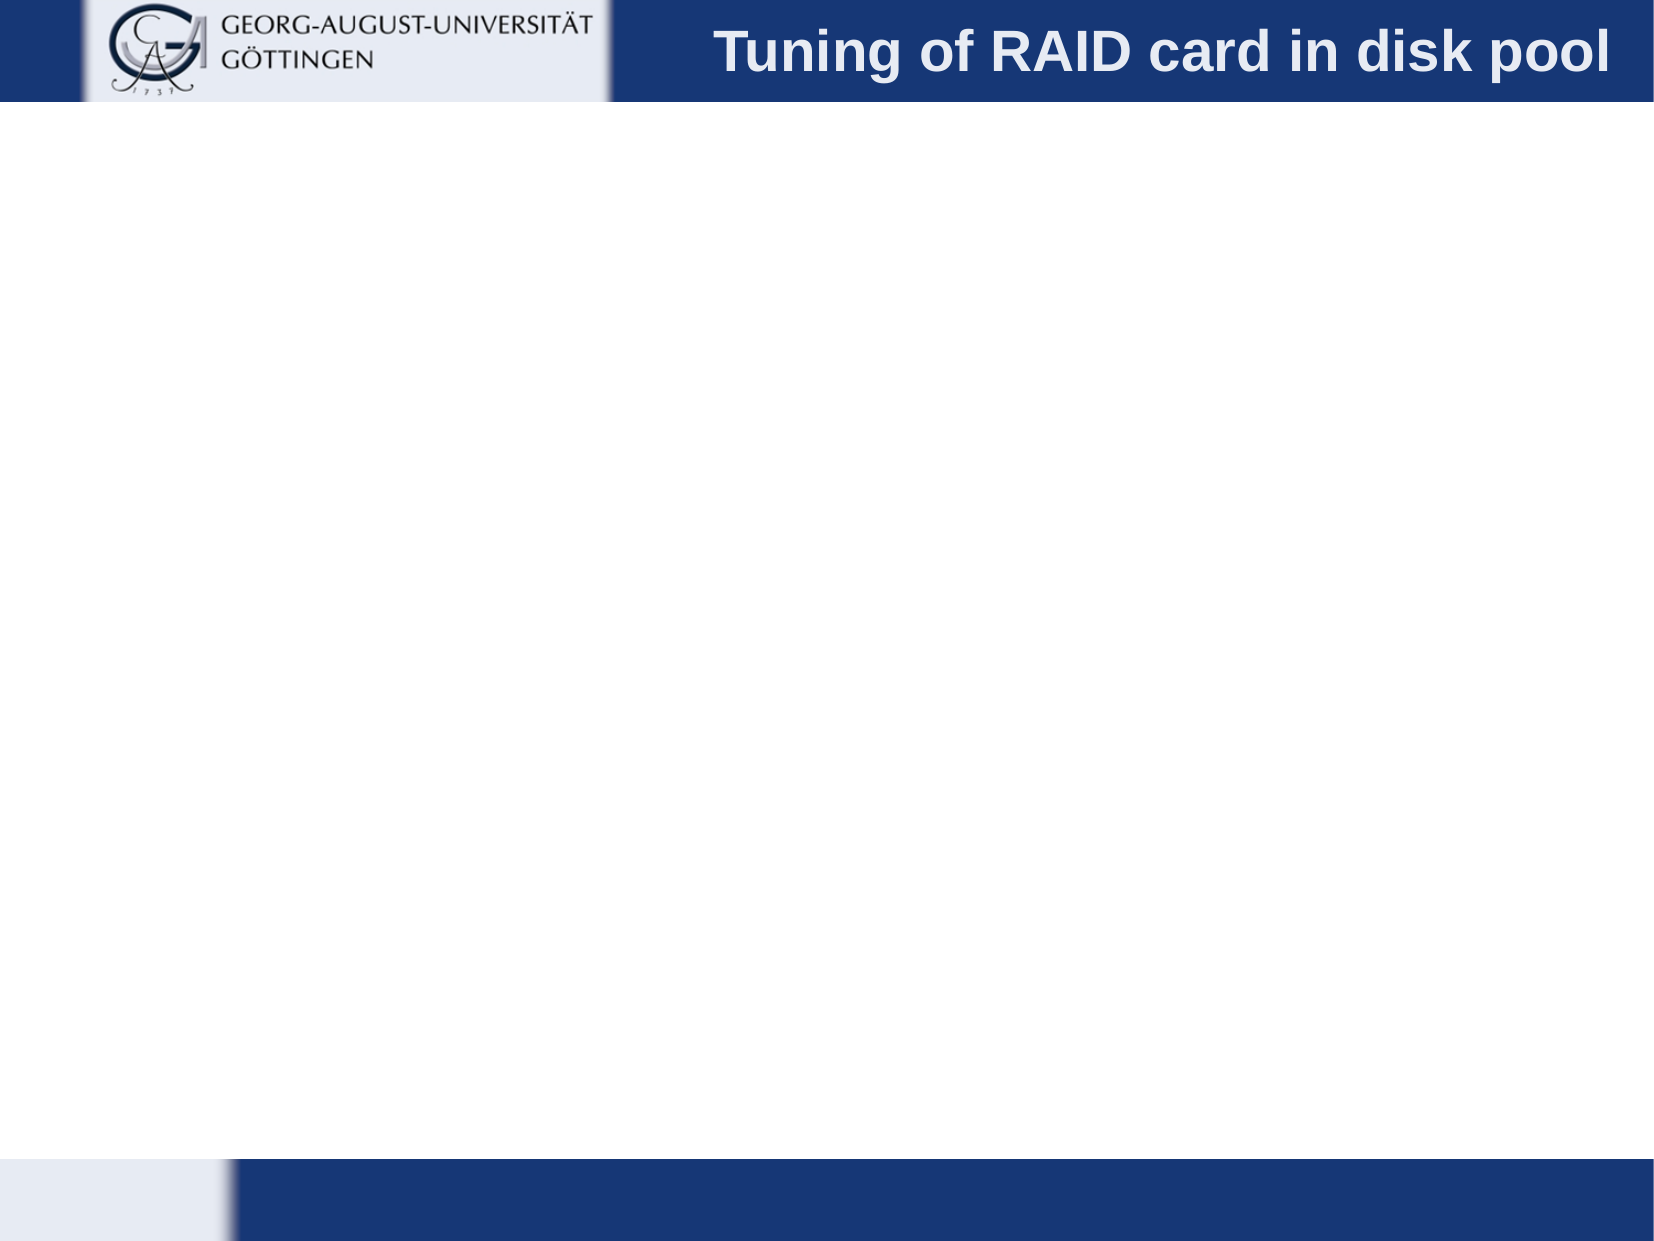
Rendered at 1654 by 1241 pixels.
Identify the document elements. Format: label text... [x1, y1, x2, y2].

picture [0, 0, 1654, 102]
title Tuning of RAID card in disk pool [637, 0, 1613, 100]
picture [0, 1159, 1654, 1241]
